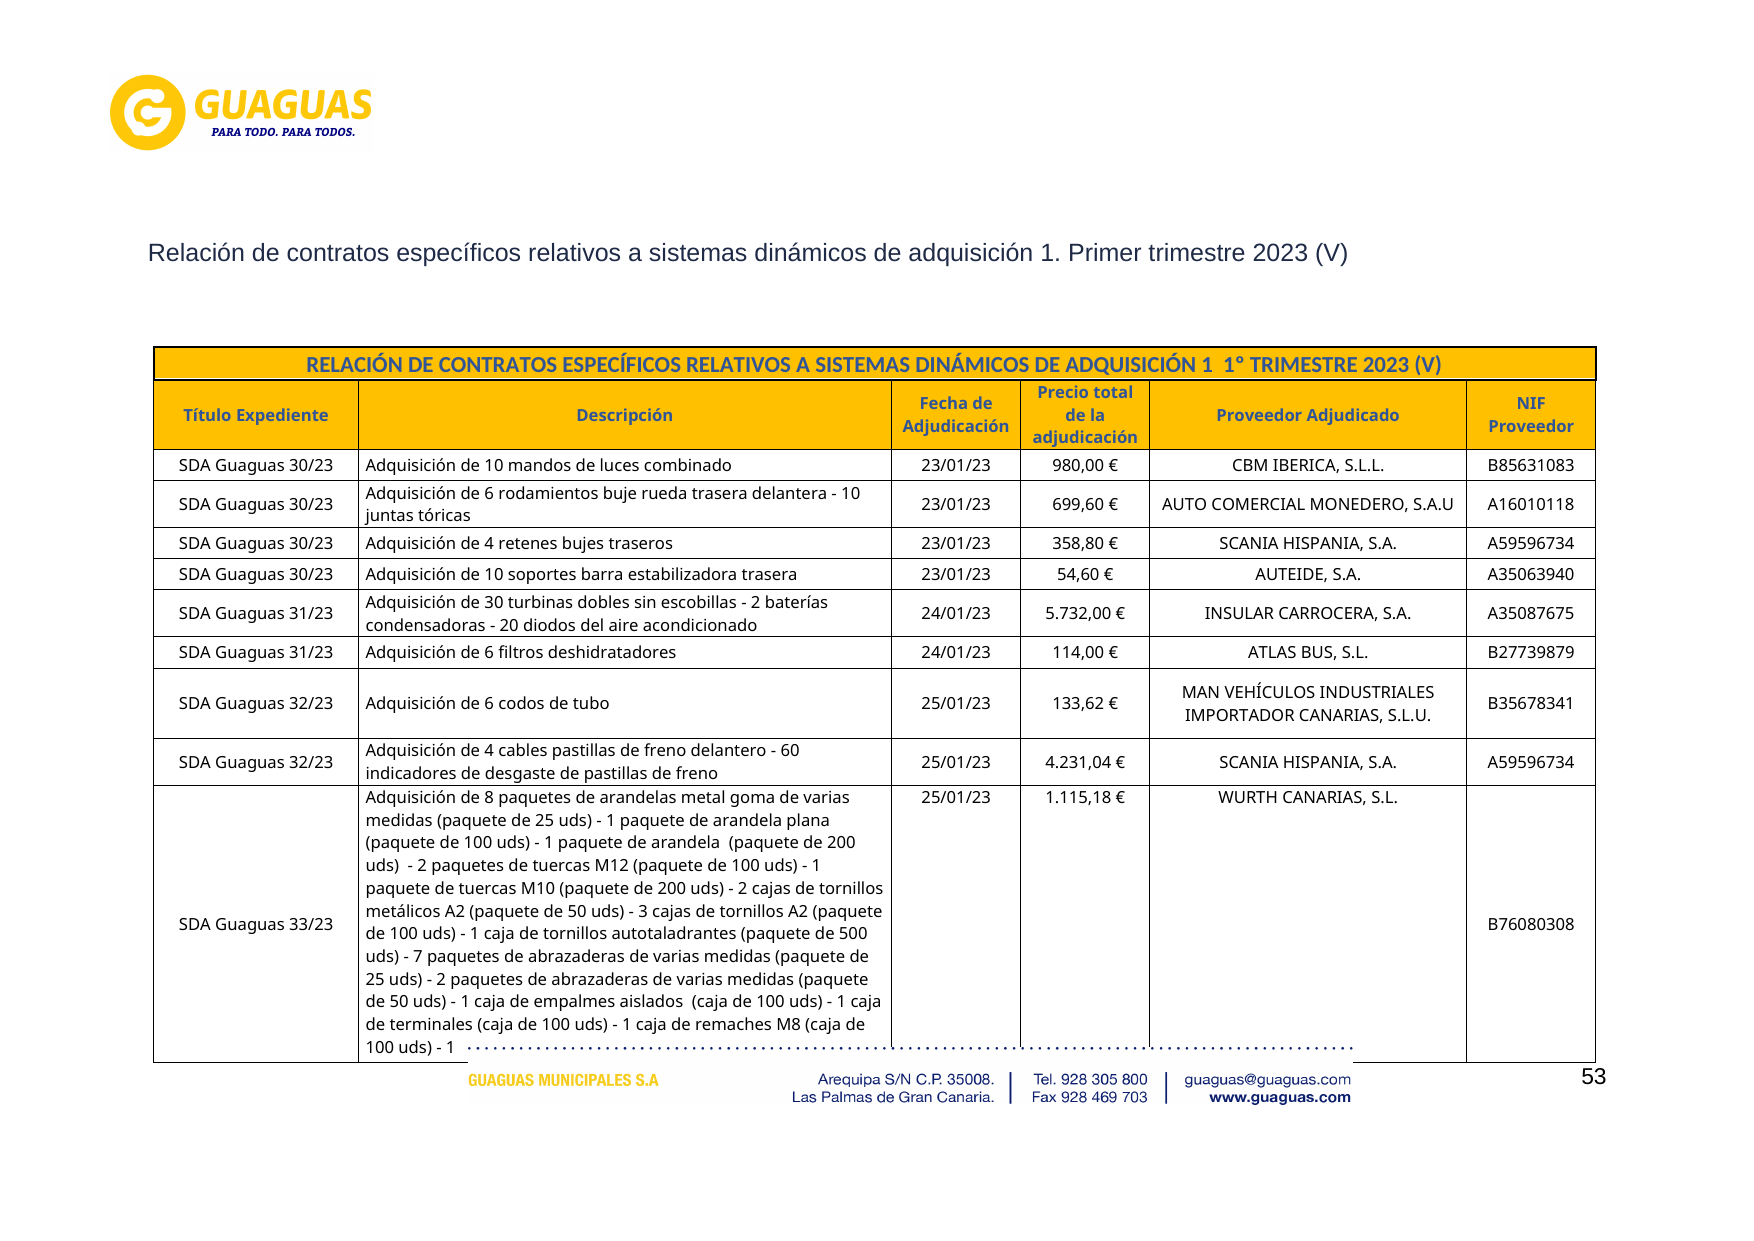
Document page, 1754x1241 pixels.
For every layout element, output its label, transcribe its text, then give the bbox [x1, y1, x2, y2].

table_cell A35087675 [1467, 590, 1595, 636]
table_cell 23/01/23 [892, 559, 1020, 589]
table_cell SDA Guaguas 30/23 [154, 528, 358, 558]
table_cell 1.115,18 € [1021, 786, 1149, 1047]
table_cell Proveedor Adjudicado [1150, 381, 1466, 449]
table_cell Adquisición de 30 turbinas dobles sin escobillas - 2 baterías condensadoras - 20 diodos del aire acondicionado [359, 590, 891, 636]
table_cell 25/01/23 [892, 786, 1020, 1047]
table_cell Adquisición de 8 paquetes de arandelas metal goma de varias medidas (paquete de 25 uds) - 1 paquete de arandela plana (paquete de 100 uds) - 1 paquete de arandela (paquete de 200 uds) - 2 paquetes de tuercas M12 (paquete de 100 uds) - 1 paquete de tuercas M10 (paquete de 200 uds) - 2 cajas de tornillos metálicos A2 (paquete de 50 uds) - 3 cajas de tornillos A2 (paquete de 100 uds) - 1 caja de tornillos autotaladrantes (paquete de 500 uds) - 7 paquetes de abrazaderas de varias medidas (paquete de 25 uds) - 2 paquetes de abrazaderas de varias medidas (paquete de 50 uds) - 1 caja de empalmes aislados (caja de 100 uds) - 1 caja de terminales (caja de 100 uds) - 1 caja de remaches M8 (caja de 100 uds) - 1 [359, 786, 891, 1062]
table_cell Título Expediente [154, 381, 358, 449]
table_cell 25/01/23 [892, 669, 1020, 738]
table_cell SDA Guaguas 31/23 [154, 637, 358, 667]
table_cell SDA Guaguas 30/23 [154, 450, 358, 480]
table_cell B35678341 [1467, 669, 1595, 738]
table_cell B27739879 [1467, 637, 1595, 667]
table_cell AUTEIDE, S.A. [1150, 559, 1466, 589]
table_cell INSULAR CARROCERA, S.A. [1150, 590, 1466, 636]
table_cell SDA Guaguas 33/23 [154, 786, 358, 1062]
table_cell 4.231,04 € [1021, 739, 1149, 785]
table_cell SDA Guaguas 30/23 [154, 559, 358, 589]
table_cell 114,00 € [1021, 637, 1149, 667]
table_cell Adquisición de 6 filtros deshidratadores [359, 637, 891, 667]
table_cell 358,80 € [1021, 528, 1149, 558]
table_cell Adquisición de 6 rodamientos buje rueda trasera delantera - 10 juntas tóricas [359, 481, 891, 527]
table_cell 133,62 € [1021, 669, 1149, 738]
table_cell Adquisición de 6 codos de tubo [359, 669, 891, 738]
table_cell 23/01/23 [892, 450, 1020, 480]
table_cell 5.732,00 € [1021, 590, 1149, 636]
table_cell NIF Proveedor [1467, 381, 1595, 449]
table_cell A35063940 [1467, 559, 1595, 589]
table_cell Adquisición de 10 mandos de luces combinado [359, 450, 891, 480]
table_cell SDA Guaguas 32/23 [154, 669, 358, 738]
table_header RELACIÓN DE CONTRATOS ESPECÍFICOS RELATIVOS A SISTEMAS DINÁMICOS DE ADQUISICIÓN 1 1º TRIMESTRE 2023 (V) [155, 348, 1595, 378]
table_cell 699,60 € [1021, 481, 1149, 527]
table_cell 24/01/23 [892, 590, 1020, 636]
table_cell Precio total de la adjudicación [1021, 381, 1149, 449]
table_cell 24/01/23 [892, 637, 1020, 667]
table_cell A16010118 [1467, 481, 1595, 527]
table_cell SCANIA HISPANIA, S.A. [1150, 739, 1466, 785]
table_cell Adquisición de 4 retenes bujes traseros [359, 528, 891, 558]
table_cell ATLAS BUS, S.L. [1150, 637, 1466, 667]
table_cell SDA Guaguas 30/23 [154, 481, 358, 527]
table_cell AUTO COMERCIAL MONEDERO, S.A.U [1150, 481, 1466, 527]
table_cell CBM IBERICA, S.L.L. [1150, 450, 1466, 480]
table_cell 23/01/23 [892, 481, 1020, 527]
table_cell 25/01/23 [892, 739, 1020, 785]
table_cell MAN VEHÍCULOS INDUSTRIALES IMPORTADOR CANARIAS, S.L.U. [1150, 669, 1466, 738]
table_cell A59596734 [1467, 739, 1595, 785]
table_cell 23/01/23 [892, 528, 1020, 558]
table_cell SDA Guaguas 31/23 [154, 590, 358, 636]
table_cell Adquisición de 10 soportes barra estabilizadora trasera [359, 559, 891, 589]
table_cell SDA Guaguas 32/23 [154, 739, 358, 785]
table_cell Fecha de Adjudicación [892, 381, 1020, 449]
table_cell B76080308 [1467, 786, 1595, 1062]
table_cell WURTH CANARIAS, S.L. [1150, 786, 1466, 1062]
text Relación de contratos específicos relativos a sistemas dinámicos de adquisición 1. Primer trimestre 2023 (V) [148, 238, 1606, 266]
table_cell 980,00 € [1021, 450, 1149, 480]
table_cell Descripción [359, 381, 891, 449]
table_cell A59596734 [1467, 528, 1595, 558]
table_cell SCANIA HISPANIA, S.A. [1150, 528, 1466, 558]
table_cell B85631083 [1467, 450, 1595, 480]
table_cell 54,60 € [1021, 559, 1149, 589]
table_cell Adquisición de 4 cables pastillas de freno delantero - 60 indicadores de desgaste de pastillas de freno [359, 739, 891, 785]
